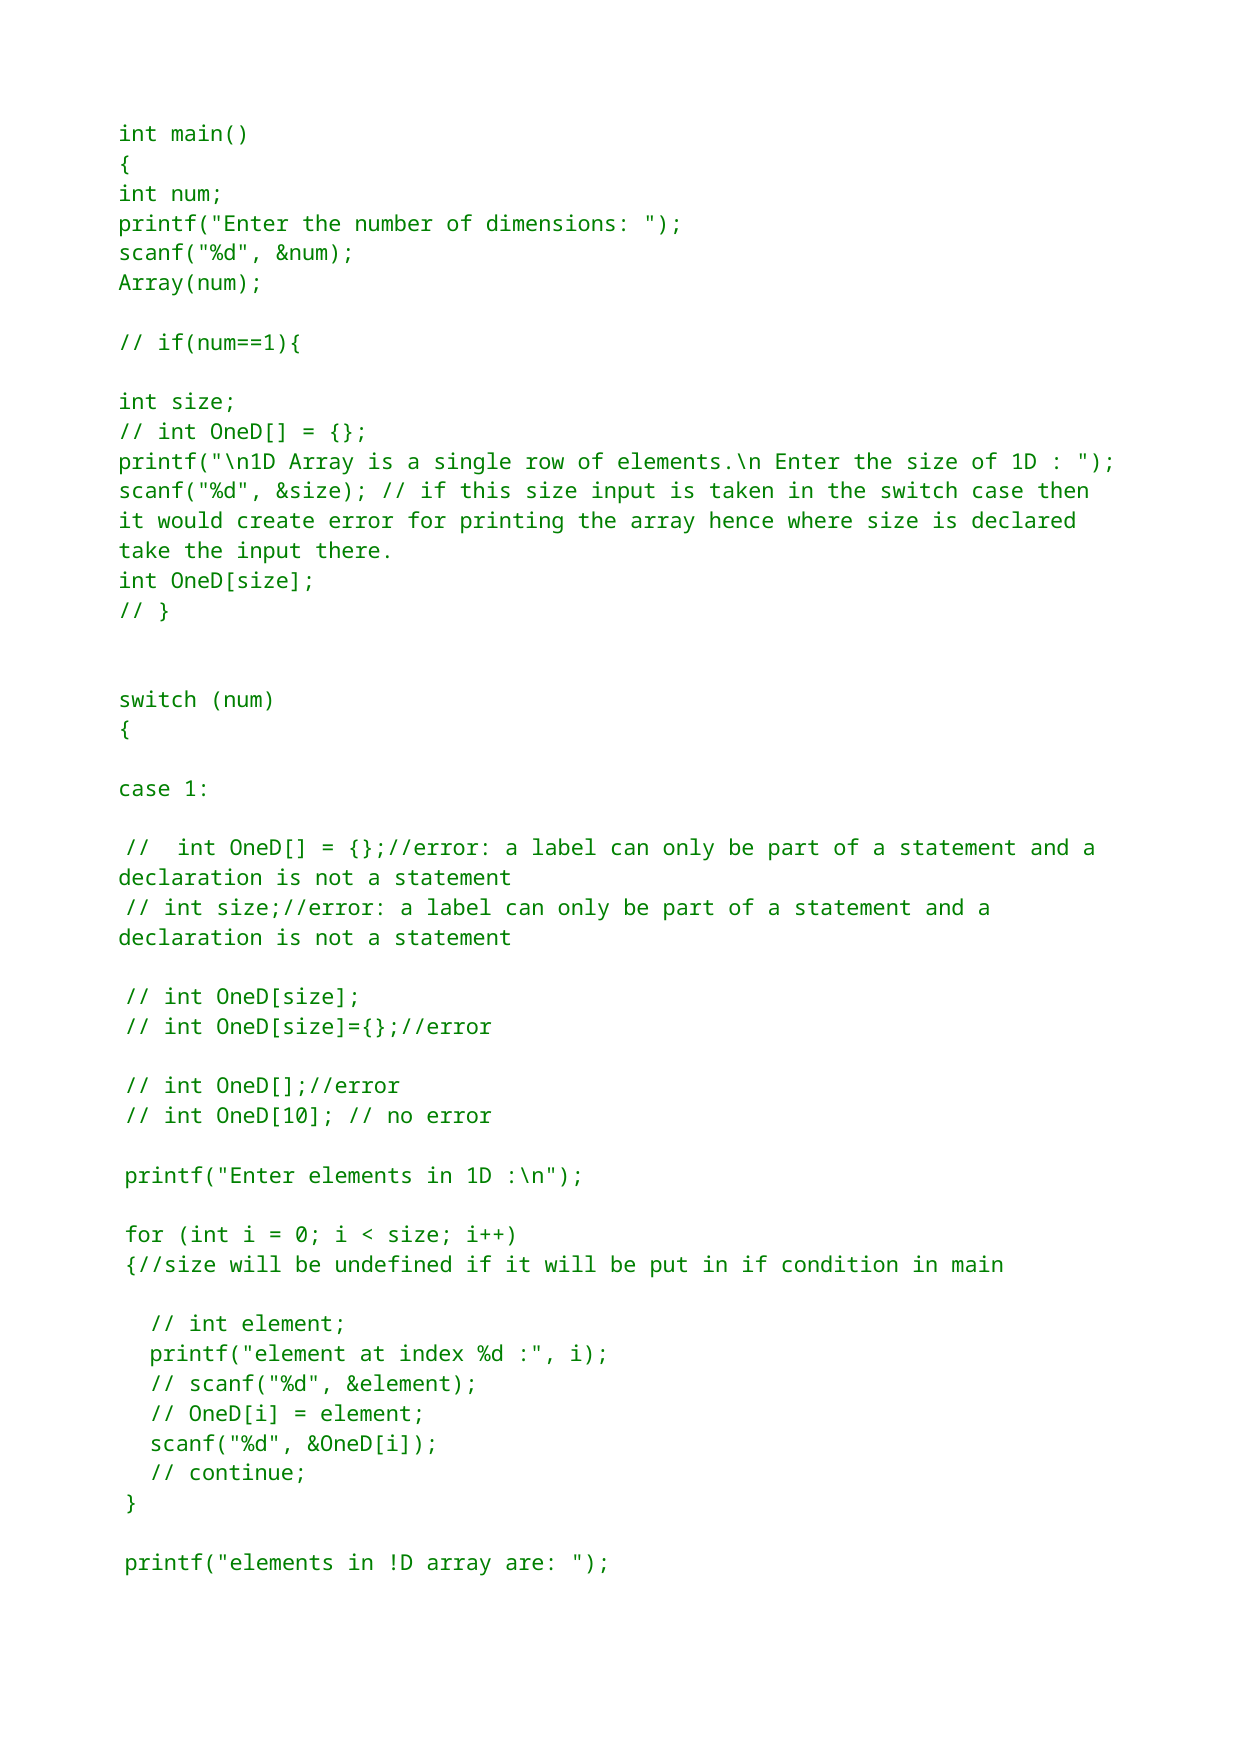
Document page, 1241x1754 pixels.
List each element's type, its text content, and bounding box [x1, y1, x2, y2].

text // int OneD[size]={};//error [118, 1011, 1122, 1041]
text int main() [118, 118, 1122, 148]
text // int OneD[10]; // no error [118, 1100, 1122, 1130]
text { [118, 713, 1122, 743]
text scanf("%d", &size); // if this size input is taken in the switch case then it would create error for printing the array hence where size is declared take the input there. [118, 475, 1122, 565]
text // int OneD[size]; [118, 981, 1122, 1011]
text printf("Enter elements in 1D :\n"); [118, 1160, 1122, 1189]
text // continue; [118, 1457, 1122, 1487]
text // OneD[i] = element; [118, 1398, 1122, 1428]
text printf("Enter the number of dimensions: "); [118, 207, 1122, 237]
text // int OneD[] = {}; [118, 416, 1122, 446]
text scanf("%d", &OneD[i]); [118, 1428, 1122, 1457]
text { [118, 148, 1122, 178]
text Array(num); [118, 267, 1122, 297]
text case 1: [118, 773, 1122, 803]
text printf("\n1D Array is a single row of elements.\n Enter the size of 1D : "); [118, 446, 1122, 475]
text // } [118, 594, 1122, 624]
text } [118, 1487, 1122, 1517]
text printf("element at index %d :", i); [118, 1338, 1122, 1368]
text // if(num==1){ [118, 327, 1122, 356]
text printf("elements in !D array are: "); [118, 1547, 1122, 1576]
text int num; [118, 178, 1122, 207]
text // int OneD[];//error [118, 1070, 1122, 1100]
text // int OneD[] = {};//error: a label can only be part of a statement and a declaration is not a statement [118, 832, 1122, 892]
text // int element; [118, 1308, 1122, 1338]
text {//size will be undefined if it will be put in if condition in main [118, 1249, 1122, 1279]
text int size; [118, 386, 1122, 416]
text scanf("%d", &num); [118, 237, 1122, 267]
text // scanf("%d", &element); [118, 1368, 1122, 1398]
text int OneD[size]; [118, 565, 1122, 594]
text // int size;//error: a label can only be part of a statement and a declaration is not a statement [118, 892, 1122, 951]
text switch (num) [118, 683, 1122, 713]
text for (int i = 0; i < size; i++) [118, 1219, 1122, 1249]
